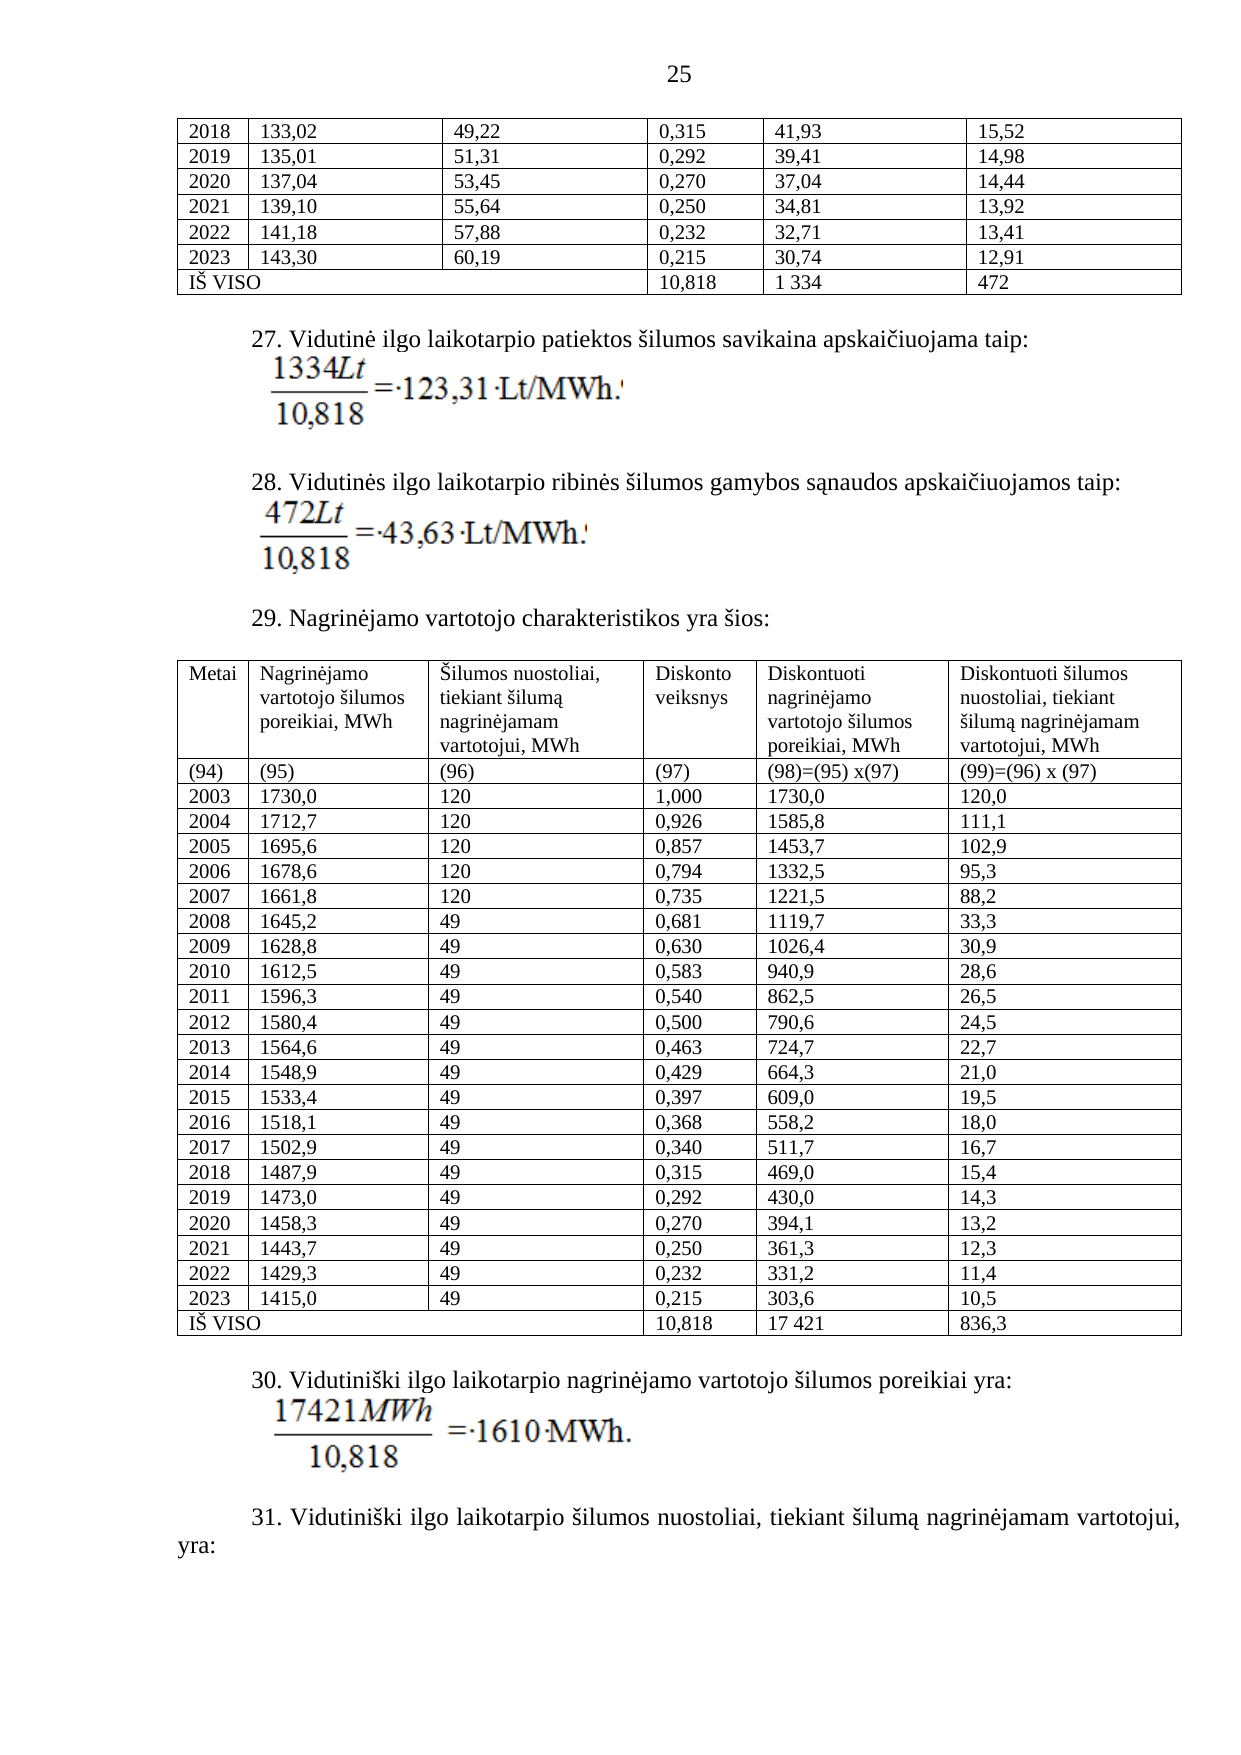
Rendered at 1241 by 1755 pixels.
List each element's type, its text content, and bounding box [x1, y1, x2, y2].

table_cell 34,81 [764, 195, 966, 218]
table_cell 0,681 [644, 909, 756, 933]
table_cell 88,2 [949, 884, 1181, 908]
table_cell 49 [429, 985, 643, 1008]
table_cell 120 [429, 834, 643, 858]
table_cell 0,215 [644, 1286, 756, 1310]
table_cell 511,7 [757, 1135, 948, 1159]
table_cell 2021 [178, 1236, 248, 1259]
table_cell 1026,4 [757, 934, 948, 958]
table_cell 331,2 [757, 1261, 948, 1285]
table_cell 0,250 [644, 1236, 756, 1259]
table_header Šilumos nuostoliai, tiekiant šilumą nagrinėjamam vartotojui, MWh [429, 661, 643, 757]
table_cell 1221,5 [757, 884, 948, 908]
table_cell IŠ VISO [178, 270, 647, 294]
table_cell 137,04 [249, 169, 442, 193]
table_cell 95,3 [949, 859, 1181, 883]
table_cell 13,2 [949, 1210, 1181, 1234]
table_cell 0,463 [644, 1035, 756, 1059]
table_cell 120 [429, 884, 643, 908]
text 31. Vidutiniški ilgo laikotarpio šilumos nuostoliai, tiekiant šilumą nagrinėjamam vartotojui, yra: [177, 1502, 1181, 1559]
table_cell 143,30 [249, 245, 442, 269]
table_cell 111,1 [949, 809, 1181, 833]
table_cell 2010 [178, 959, 248, 983]
table_cell (99)=(96) x (97) [949, 759, 1181, 783]
table_cell 1 334 [764, 270, 966, 294]
table_cell 2016 [178, 1110, 248, 1134]
table_cell 2019 [178, 1185, 248, 1209]
table_cell 49 [429, 1085, 643, 1109]
table_cell 49 [429, 1185, 643, 1209]
table_cell 1458,3 [249, 1210, 428, 1234]
table_cell 0,583 [644, 959, 756, 983]
table_cell 135,01 [249, 144, 442, 168]
table_cell 49 [429, 934, 643, 958]
table_cell 16,7 [949, 1135, 1181, 1159]
table_cell 53,45 [443, 169, 647, 193]
table_cell 2004 [178, 809, 248, 833]
table_header Metai [178, 661, 248, 757]
table_cell 2020 [178, 1210, 248, 1234]
table_cell 13,41 [967, 220, 1181, 244]
table_cell 1415,0 [249, 1286, 428, 1310]
table_cell 0,292 [648, 144, 763, 168]
table_cell 49 [429, 1060, 643, 1084]
table_cell 0,429 [644, 1060, 756, 1084]
table_cell 394,1 [757, 1210, 948, 1234]
table_cell 120 [429, 809, 643, 833]
table_cell 724,7 [757, 1035, 948, 1059]
table_cell 1443,7 [249, 1236, 428, 1259]
table_cell 1473,0 [249, 1185, 428, 1209]
table_cell 0,292 [644, 1185, 756, 1209]
table_cell 1712,7 [249, 809, 428, 833]
table_cell 15,52 [967, 119, 1181, 143]
table_cell 1518,1 [249, 1110, 428, 1134]
table_cell 1533,4 [249, 1085, 428, 1109]
table_cell 2020 [178, 169, 248, 193]
table_cell 0,630 [644, 934, 756, 958]
table_cell 1487,9 [249, 1160, 428, 1184]
text 28. Vidutinės ilgo laikotarpio ribinės šilumos gamybos sąnaudos apskaičiuojamos taip: [177, 467, 1181, 496]
table_cell 15,4 [949, 1160, 1181, 1184]
table_cell 1612,5 [249, 959, 428, 983]
table_cell 17 421 [757, 1311, 948, 1335]
table_cell 49 [429, 959, 643, 983]
table_cell 0,926 [644, 809, 756, 833]
table_cell 836,3 [949, 1311, 1181, 1335]
table_cell 120 [429, 784, 643, 808]
table_cell 2012 [178, 1010, 248, 1034]
table_cell 0,540 [644, 985, 756, 1008]
table_cell 430,0 [757, 1185, 948, 1209]
table_cell 2011 [178, 985, 248, 1008]
table_cell 0,368 [644, 1110, 756, 1134]
table_cell 2006 [178, 859, 248, 883]
table_cell 1548,9 [249, 1060, 428, 1084]
table_cell 49 [429, 909, 643, 933]
table_cell 133,02 [249, 119, 442, 143]
table_cell 19,5 [949, 1085, 1181, 1109]
table_cell (98)=(95) x(97) [757, 759, 948, 783]
table_header Diskontuoti nagrinėjamo vartotojo šilumos poreikiai, MWh [757, 661, 948, 757]
table_cell 13,92 [967, 195, 1181, 218]
table_cell 22,7 [949, 1035, 1181, 1059]
table_cell 51,31 [443, 144, 647, 168]
table_header Diskontuoti šilumos nuostoliai, tiekiant šilumą nagrinėjamam vartotojui, MWh [949, 661, 1181, 757]
table_cell 49 [429, 1160, 643, 1184]
table_cell 2014 [178, 1060, 248, 1084]
table_cell (94) [178, 759, 248, 783]
table_cell (97) [644, 759, 756, 783]
table_cell 49 [429, 1286, 643, 1310]
table_cell 49 [429, 1010, 643, 1034]
table_cell 49 [429, 1035, 643, 1059]
table_cell 2022 [178, 1261, 248, 1285]
table_cell 102,9 [949, 834, 1181, 858]
table_cell 2018 [178, 119, 248, 143]
table_cell 1628,8 [249, 934, 428, 958]
table_cell 10,818 [644, 1311, 756, 1335]
table_cell 141,18 [249, 220, 442, 244]
table_cell 0,232 [648, 220, 763, 244]
table_header Diskonto veiksnys [644, 661, 756, 757]
table_cell 49 [429, 1110, 643, 1134]
table_cell 26,5 [949, 985, 1181, 1008]
table_cell 60,19 [443, 245, 647, 269]
table_cell 2019 [178, 144, 248, 168]
table_cell 49 [429, 1236, 643, 1259]
table_cell 0,735 [644, 884, 756, 908]
table_cell 0,315 [648, 119, 763, 143]
table_cell 55,64 [443, 195, 647, 218]
table_cell 2007 [178, 884, 248, 908]
table_cell 10,5 [949, 1286, 1181, 1310]
table_cell 0,340 [644, 1135, 756, 1159]
table_cell 2003 [178, 784, 248, 808]
table_cell 303,6 [757, 1286, 948, 1310]
table_cell 0,397 [644, 1085, 756, 1109]
table_cell 49 [429, 1210, 643, 1234]
table_cell 1453,7 [757, 834, 948, 858]
table_cell 2005 [178, 834, 248, 858]
table_cell 862,5 [757, 985, 948, 1008]
table_cell 120,0 [949, 784, 1181, 808]
table_cell 139,10 [249, 195, 442, 218]
table_cell 21,0 [949, 1060, 1181, 1084]
table_cell 940,9 [757, 959, 948, 983]
table_cell 37,04 [764, 169, 966, 193]
table_cell 1429,3 [249, 1261, 428, 1285]
table_cell (95) [249, 759, 428, 783]
table_cell 11,4 [949, 1261, 1181, 1285]
table_cell 1119,7 [757, 909, 948, 933]
table_cell 2017 [178, 1135, 248, 1159]
table_cell 24,5 [949, 1010, 1181, 1034]
table_cell 49,22 [443, 119, 647, 143]
table_cell 0,315 [644, 1160, 756, 1184]
table_cell 14,98 [967, 144, 1181, 168]
table_cell 57,88 [443, 220, 647, 244]
table_cell 30,9 [949, 934, 1181, 958]
table_cell 41,93 [764, 119, 966, 143]
text 27. Vidutinė ilgo laikotarpio patiektos šilumos savikaina apskaičiuojama taip: [177, 324, 1181, 352]
table_cell 609,0 [757, 1085, 948, 1109]
table_cell 2021 [178, 195, 248, 218]
table_cell 1596,3 [249, 985, 428, 1008]
table_cell 2015 [178, 1085, 248, 1109]
table_cell 0,270 [648, 169, 763, 193]
table_cell 2018 [178, 1160, 248, 1184]
table_cell 361,3 [757, 1236, 948, 1259]
table_cell 0,794 [644, 859, 756, 883]
table_cell 1332,5 [757, 859, 948, 883]
text 30. Vidutiniški ilgo laikotarpio nagrinėjamo vartotojo šilumos poreikiai yra: [177, 1365, 1181, 1393]
table_cell 28,6 [949, 959, 1181, 983]
table_cell (96) [429, 759, 643, 783]
table_cell 0,250 [648, 195, 763, 218]
table_cell 12,91 [967, 245, 1181, 269]
table_cell 1661,8 [249, 884, 428, 908]
table_cell 14,3 [949, 1185, 1181, 1209]
table_cell 1645,2 [249, 909, 428, 933]
table_cell 664,3 [757, 1060, 948, 1084]
table_cell 49 [429, 1261, 643, 1285]
table_cell 18,0 [949, 1110, 1181, 1134]
text 29. Nagrinėjamo vartotojo charakteristikos yra šios: [177, 603, 1181, 631]
table_cell 1585,8 [757, 809, 948, 833]
table_cell 2009 [178, 934, 248, 958]
table_cell 14,44 [967, 169, 1181, 193]
table_cell 0,270 [644, 1210, 756, 1234]
table_cell 0,857 [644, 834, 756, 858]
table_cell 12,3 [949, 1236, 1181, 1259]
table_cell 39,41 [764, 144, 966, 168]
table_cell 120 [429, 859, 643, 883]
table_cell 0,500 [644, 1010, 756, 1034]
table_cell IŠ VISO [178, 1311, 643, 1335]
table_cell 1,000 [644, 784, 756, 808]
table_cell 2022 [178, 220, 248, 244]
table_cell 1730,0 [757, 784, 948, 808]
table_cell 2013 [178, 1035, 248, 1059]
table_cell 1730,0 [249, 784, 428, 808]
table_cell 558,2 [757, 1110, 948, 1134]
table_cell 2023 [178, 1286, 248, 1310]
table_cell 0,215 [648, 245, 763, 269]
table_cell 1580,4 [249, 1010, 428, 1034]
table_cell 790,6 [757, 1010, 948, 1034]
table_cell 469,0 [757, 1160, 948, 1184]
table_cell 2023 [178, 245, 248, 269]
table_cell 1502,9 [249, 1135, 428, 1159]
table_cell 1678,6 [249, 859, 428, 883]
table_cell 0,232 [644, 1261, 756, 1285]
table_cell 32,71 [764, 220, 966, 244]
table_cell 30,74 [764, 245, 966, 269]
table_cell 2008 [178, 909, 248, 933]
table_cell 1695,6 [249, 834, 428, 858]
table_cell 49 [429, 1135, 643, 1159]
table_header Nagrinėjamo vartotojo šilumos poreikiai, MWh [249, 661, 428, 757]
table_cell 1564,6 [249, 1035, 428, 1059]
table_cell 33,3 [949, 909, 1181, 933]
table_cell 472 [967, 270, 1181, 294]
table_cell 10,818 [648, 270, 763, 294]
